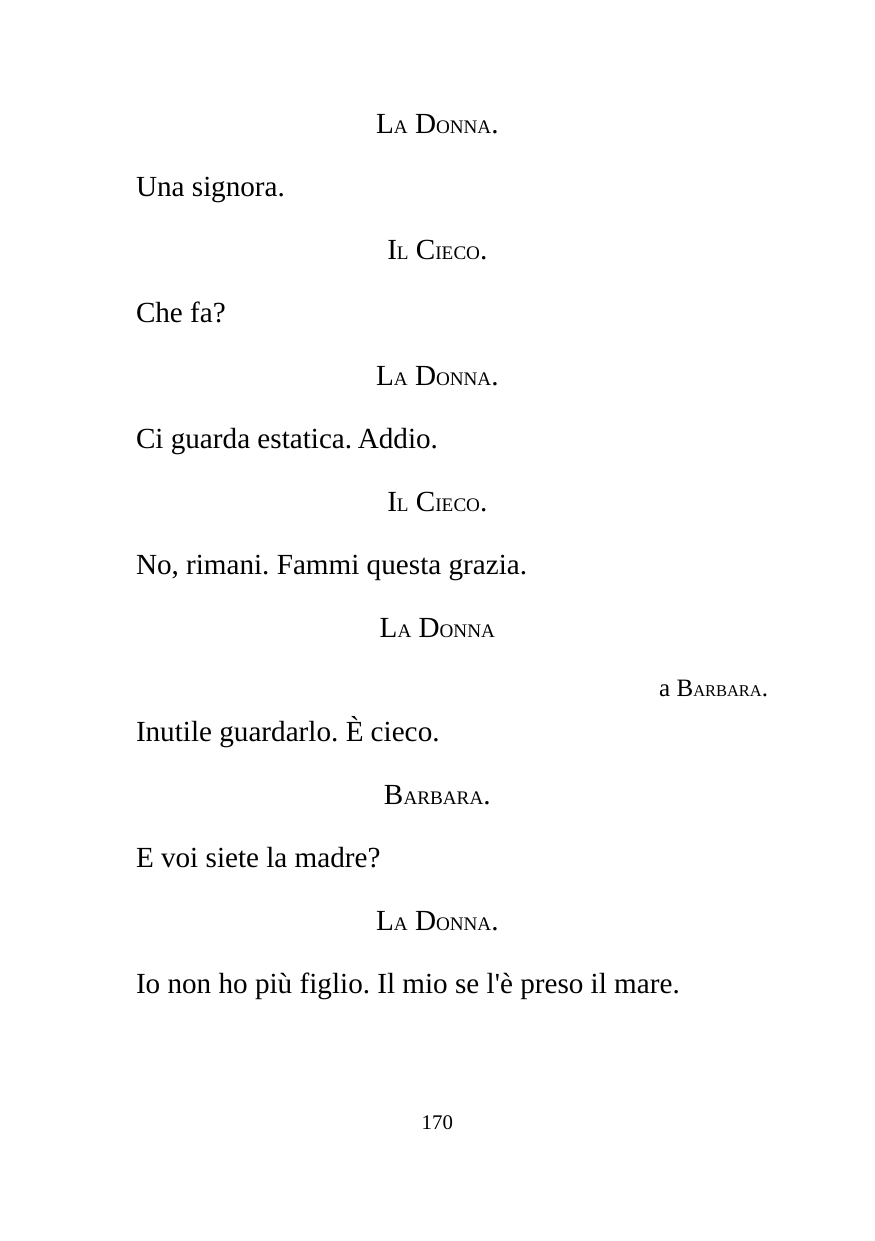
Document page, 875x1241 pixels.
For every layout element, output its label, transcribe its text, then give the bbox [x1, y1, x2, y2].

text La Donna [106, 610, 768, 644]
text Barbara. [106, 777, 768, 811]
text Inutile guardarlo. È cieco. [106, 714, 768, 747]
text Il Cieco. [106, 232, 768, 266]
text a Barbara. [431, 673, 768, 702]
text Io non ho più figlio. Il mio se l'è preso il mare. [106, 966, 768, 999]
text Il Cieco. [106, 484, 768, 518]
text Ci guarda estatica. Addio. [106, 421, 768, 455]
text Che fa? [106, 295, 768, 329]
text E voi siete la madre? [106, 840, 768, 873]
text Una signora. [106, 169, 768, 203]
text La Donna. [106, 358, 768, 392]
text La Donna. [106, 903, 768, 937]
text No, rimani. Fammi questa grazia. [106, 547, 768, 581]
text La Donna. [106, 106, 768, 140]
